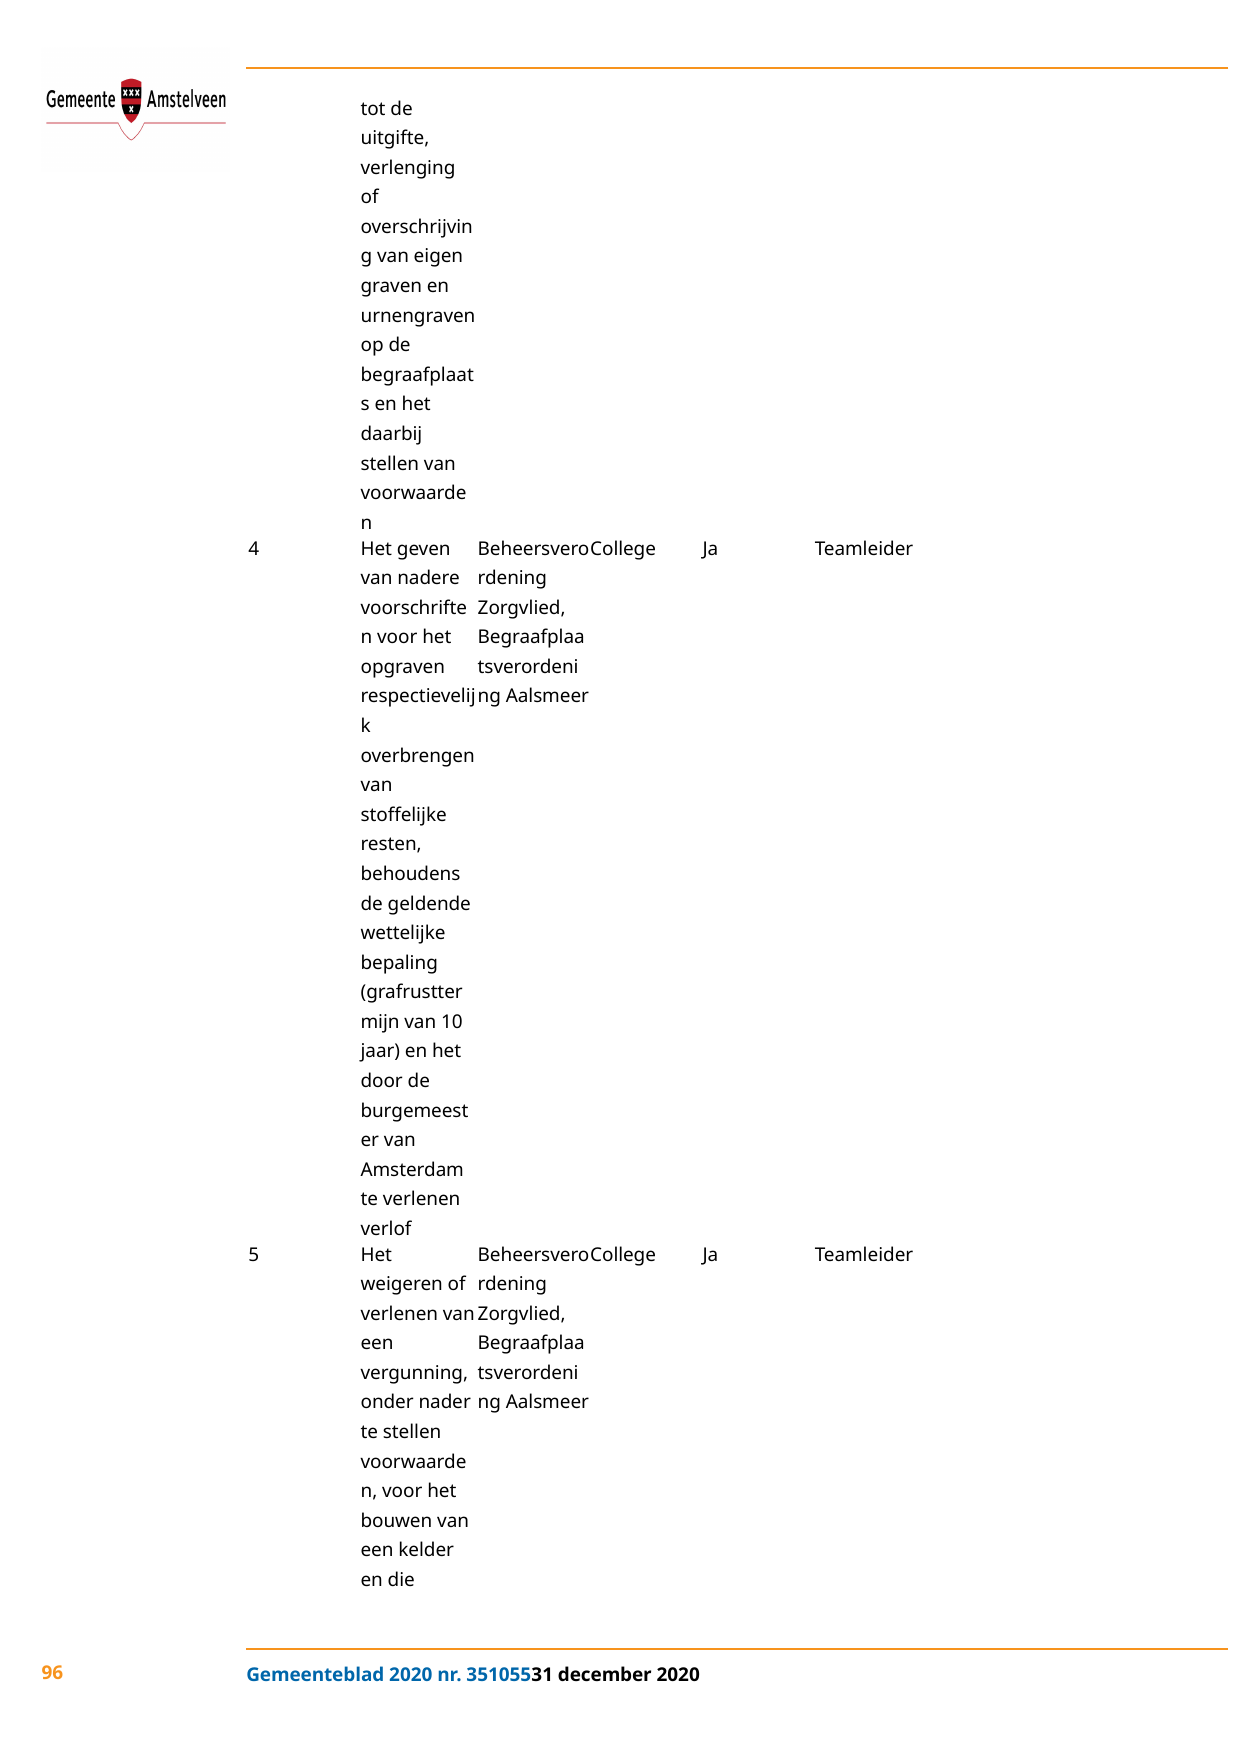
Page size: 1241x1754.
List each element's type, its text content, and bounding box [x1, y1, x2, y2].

table_cell tot de uitgifte, verlenging of overschrijving van eigen graven en urnengraven op de begraafplaats en het daarbij stellen van voorwaarden [360, 95, 477, 535]
table_cell Het geven van nadere voorschriften voor het opgraven respectievelijk overbrengen van stoffelijke resten, behoudens de geldende wettelijke bepaling (grafrusttermijn van 10 jaar) en het door de burgemeester van Amsterdam te verlenen verlof [360, 535, 477, 1241]
table_cell [815, 95, 1039, 535]
table_cell [248, 95, 360, 535]
table_cell [702, 95, 814, 535]
table_cell Teamleider [815, 535, 1039, 1241]
table_cell 4 [248, 535, 360, 1241]
table_cell [1039, 1241, 1152, 1592]
table_cell [590, 95, 702, 535]
picture [41, 47, 231, 172]
table_cell Beheersverordening Zorgvlied, Begraafplaatsverordening Aalsmeer [478, 1241, 590, 1592]
table_cell College [590, 1241, 702, 1592]
table_cell Het weigeren of verlenen van een vergunning, onder nader te stellen voorwaarden, voor het bouwen van een kelder en die [360, 1241, 477, 1592]
table_cell Beheersverordening Zorgvlied, Begraafplaatsverordening Aalsmeer [478, 535, 590, 1241]
table_cell [1039, 95, 1152, 535]
table_cell Ja [702, 535, 814, 1241]
table_cell [478, 95, 590, 535]
table_cell [1039, 535, 1152, 1241]
table_cell 5 [248, 1241, 360, 1592]
table_cell Ja [702, 1241, 814, 1592]
table_cell Teamleider [815, 1241, 1039, 1592]
table_cell College [590, 535, 702, 1241]
